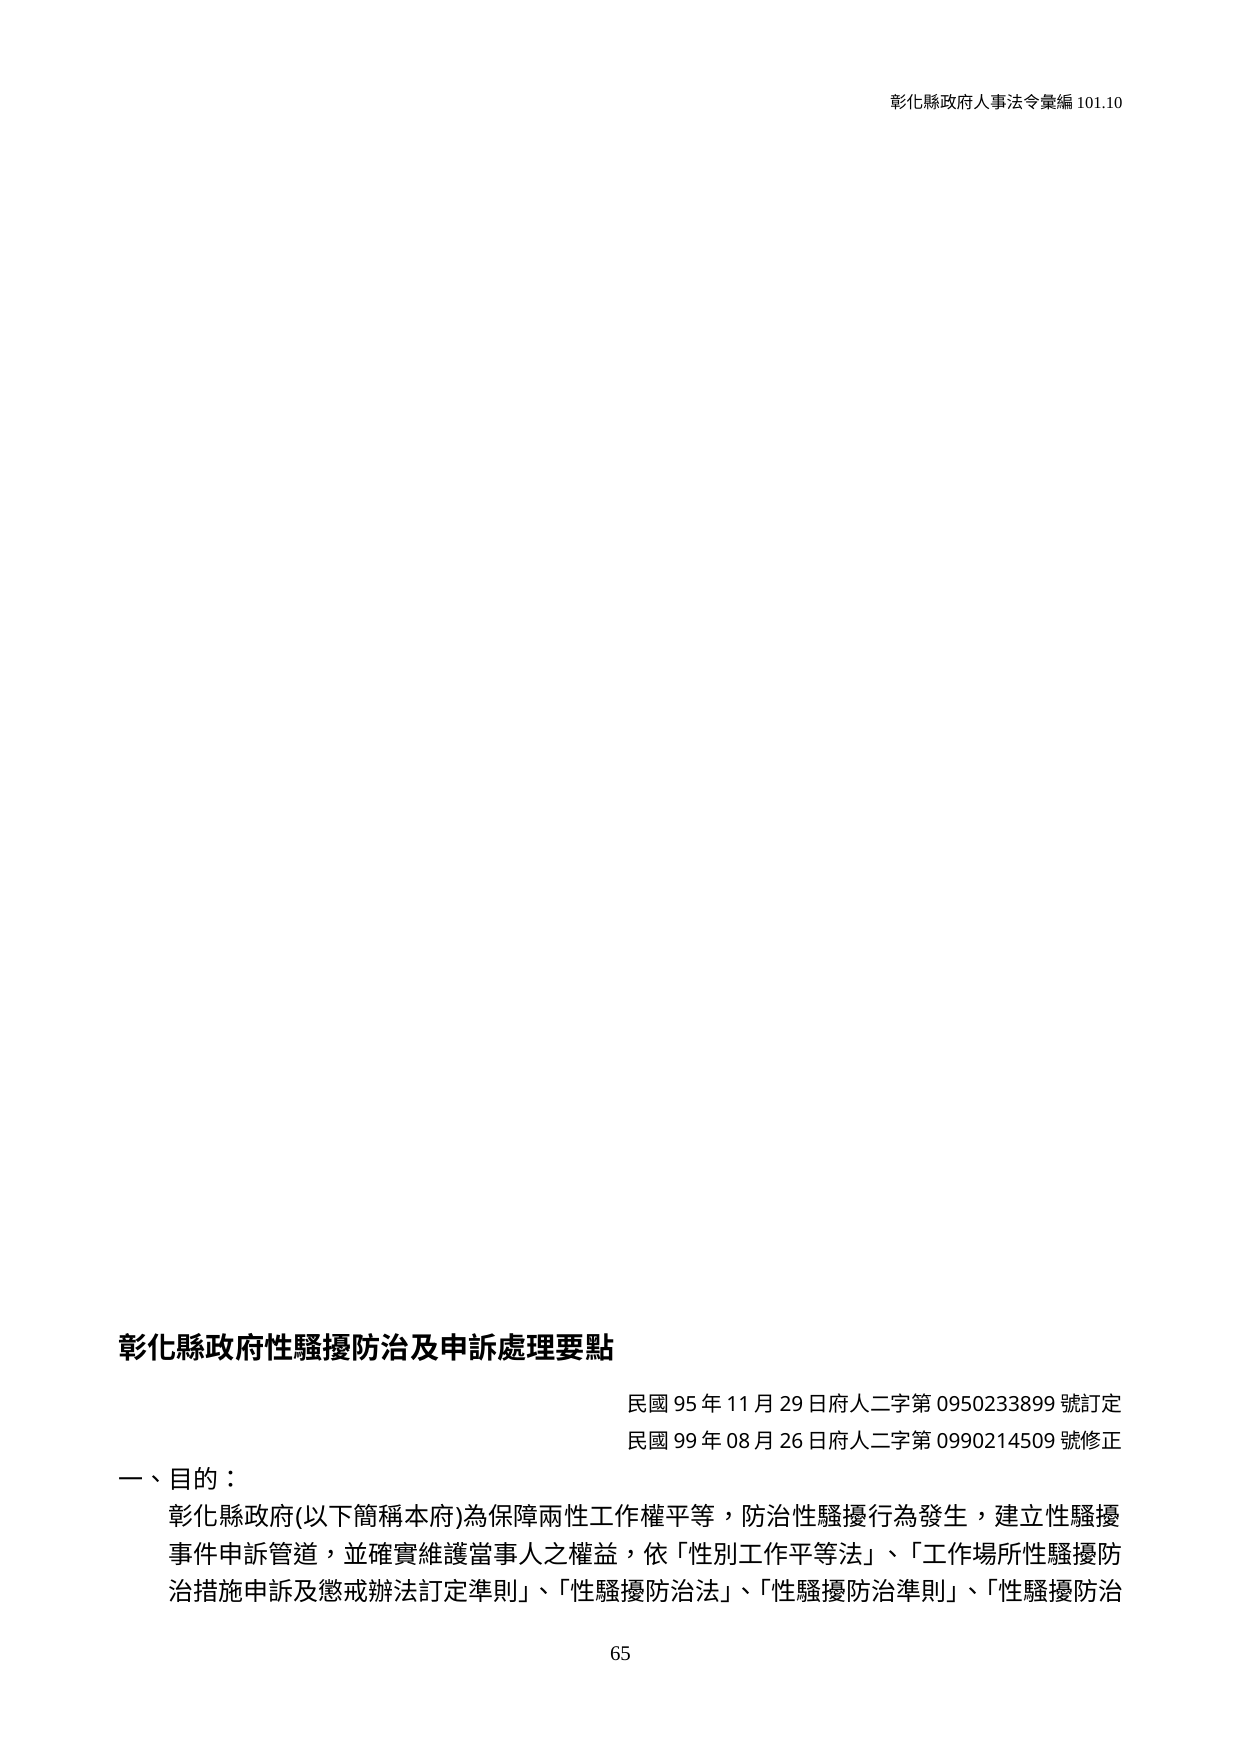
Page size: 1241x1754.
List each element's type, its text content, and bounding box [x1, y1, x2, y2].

text 民國99年08月26日府人二字第0990214509號修正 [118, 1421, 1122, 1459]
subtitle 彰化縣政府性騷擾防治及申訴處理要點 [118, 1309, 1122, 1384]
text 一、目的： 彰化縣政府(以下簡稱本府)為保障兩性工作權平等，防治性騷擾行為發生，建立性騷擾事件申訴管道，並確實維護當事人之權益，依「性別工作平等法」、「工作場所性騷擾防治措施申訴及懲戒辦法訂定準則」、「性騷擾防治法」、「性騷擾防治準則」、「性騷擾防治 [118, 1459, 1122, 1609]
text 民國95年11月29日府人二字第0950233899號訂定 [118, 1384, 1122, 1421]
